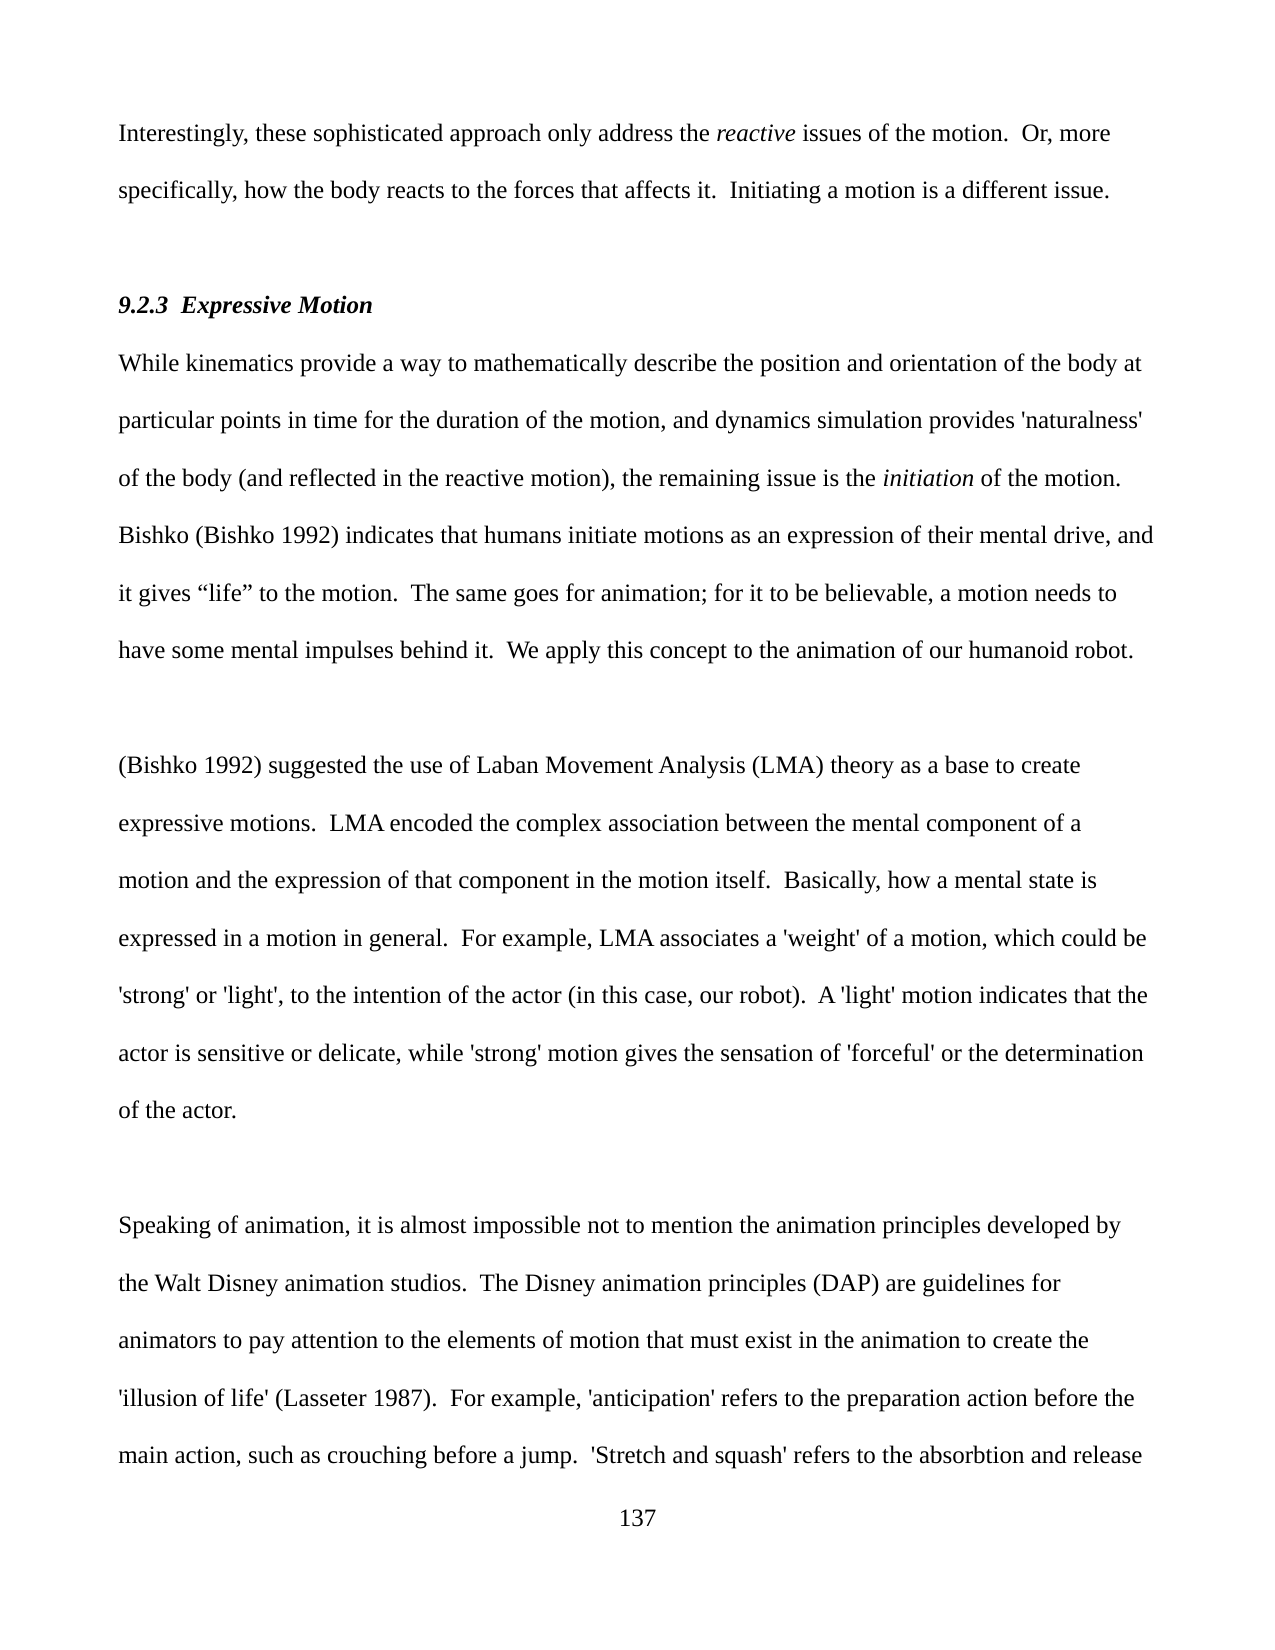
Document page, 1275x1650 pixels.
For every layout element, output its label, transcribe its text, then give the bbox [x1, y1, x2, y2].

text 9.2.3 Expressive Motion [118, 291, 1157, 319]
text While kinematics provide a way to mathematically describe the position and orientation of the body at particular points in time for the duration of the motion, and dynamics simulation provides 'naturalness' of the body (and reflected in the reactive motion), the remaining issue is the initiation of the motion. Bishko (Bishko 1992) indicates that humans initiate motions as an expression of their mental drive, and it gives “life” to the motion. The same goes for animation; for it to be believable, a motion needs to have some mental impulses behind it. We apply this concept to the animation of our humanoid robot. [118, 348, 1157, 664]
text Interestingly, these sophisticated approach only address the reactive issues of the motion. Or, more specifically, how the body reacts to the forces that affects it. Initiating a motion is a different issue. [118, 118, 1157, 204]
text (Bishko 1992) suggested the use of Laban Movement Analysis (LMA) theory as a base to create expressive motions. LMA encoded the complex association between the mental component of a motion and the expression of that component in the motion itself. Basically, how a mental state is expressed in a motion in general. For example, LMA associates a 'weight' of a motion, which could be 'strong' or 'light', to the intention of the actor (in this case, our robot). A 'light' motion indicates that the actor is sensitive or delicate, while 'strong' motion gives the sensation of 'forceful' or the determination of the actor. [118, 751, 1157, 1124]
text Speaking of animation, it is almost impossible not to mention the animation principles developed by the Walt Disney animation studios. The Disney animation principles (DAP) are guidelines for animators to pay attention to the elements of motion that must exist in the animation to create the 'illusion of life' (Lasseter 1987). For example, 'anticipation' refers to the preparation action before the main action, such as crouching before a jump. 'Stretch and squash' refers to the absorbtion and release [118, 1211, 1157, 1469]
